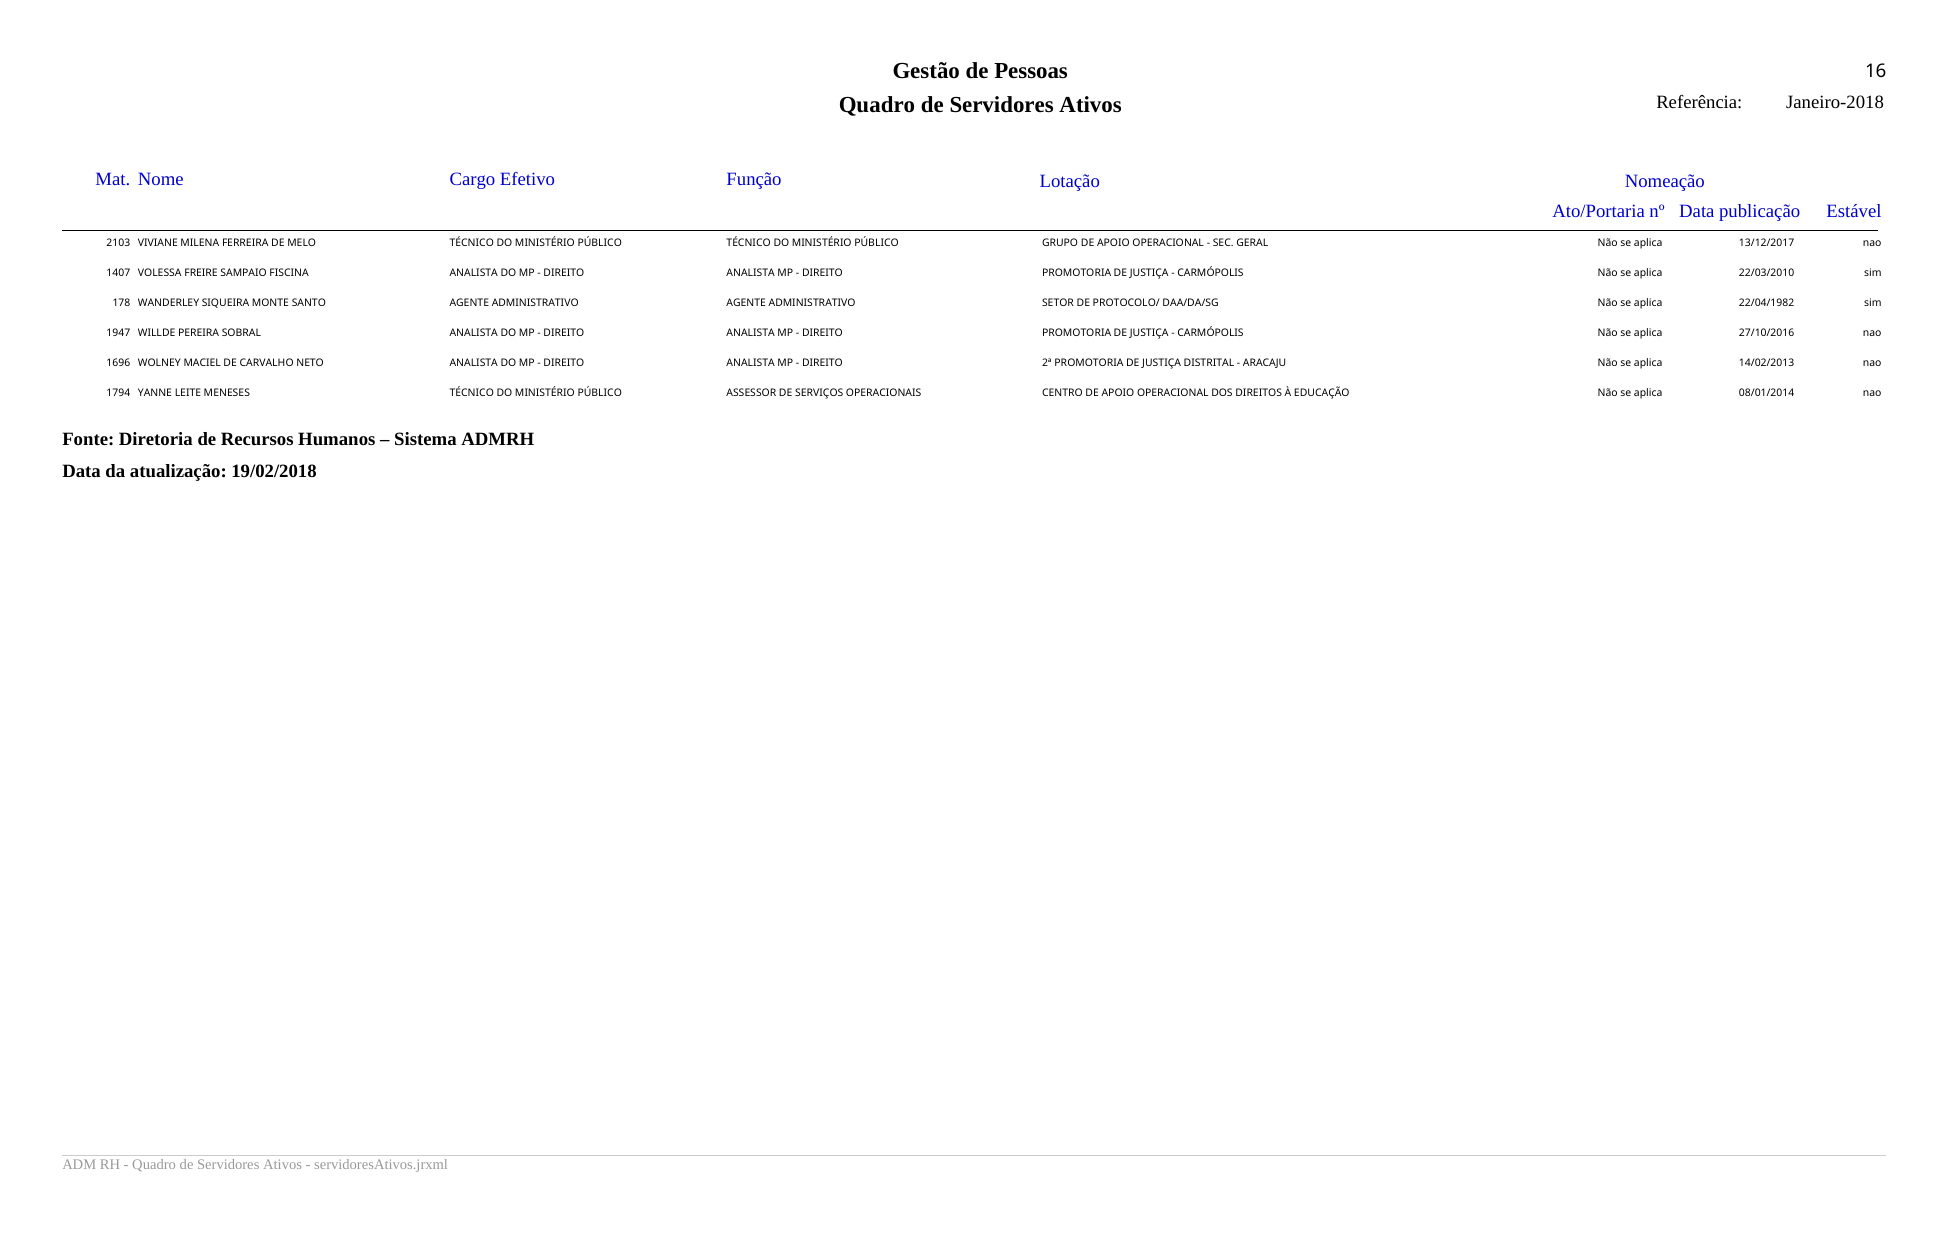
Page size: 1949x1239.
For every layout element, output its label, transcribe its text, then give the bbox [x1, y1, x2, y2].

table_cell Não se aplica [1547, 295, 1662, 325]
table_cell [1881, 235, 1948, 265]
table_cell [443, 325, 449, 355]
table_cell [1884, 91, 1948, 124]
table_cell nao [1803, 325, 1881, 355]
table_cell WANDERLEY SIQUEIRA MONTE SANTO [138, 295, 443, 325]
table_cell [443, 265, 449, 295]
table_cell ASSESSOR DE SERVIÇOS OPERACIONAIS [726, 385, 1030, 415]
table_cell [1538, 295, 1547, 325]
table_cell [1523, 91, 1656, 124]
table_cell VIVIANE MILENA FERREIRA DE MELO [138, 235, 443, 265]
table_cell [130, 385, 138, 415]
table_cell Quadro de Servidores Ativos [437, 91, 1523, 124]
table_cell [1800, 170, 1948, 198]
table_cell ANALISTA DO MP - DIREITO [449, 325, 723, 355]
table_cell [1030, 355, 1042, 385]
table_cell 1794 [68, 385, 130, 415]
table_cell YANNE LEITE MENESES [138, 385, 443, 415]
table_cell Não se aplica [1547, 355, 1662, 385]
table_cell [0, 489, 1948, 1155]
table_cell SETOR DE PROTOCOLO/ DAA/DA/SG [1042, 295, 1538, 325]
table_cell [0, 428, 62, 460]
table_cell nao [1803, 355, 1881, 385]
table_cell [1886, 460, 1948, 489]
table_cell [1030, 325, 1042, 355]
table_cell 27/10/2016 [1662, 325, 1794, 355]
table_cell ADM RH - Quadro de Servidores Ativos - servidoresAtivos.jrxml [62, 1156, 1886, 1179]
table_cell [1794, 385, 1803, 415]
table_cell nao [1803, 385, 1881, 415]
table_cell [1881, 325, 1948, 355]
table_cell 2103 [68, 235, 130, 265]
table_cell Gestão de Pessoas [437, 57, 1523, 85]
table_cell [1794, 265, 1803, 295]
table_cell [0, 265, 68, 295]
table_cell 1407 [68, 265, 130, 295]
table_cell ANALISTA MP - DIREITO [726, 325, 1030, 355]
table_cell TÉCNICO DO MINISTÉRIO PÚBLICO [449, 385, 723, 415]
table_cell GRUPO DE APOIO OPERACIONAL - SEC. GERAL [1042, 235, 1538, 265]
table_cell [0, 460, 62, 489]
table_cell ANALISTA DO MP - DIREITO [449, 265, 723, 295]
table_cell [1196, 170, 1529, 198]
table_cell Data publicação [1665, 200, 1800, 229]
table_cell [0, 91, 437, 124]
table_cell [0, 295, 68, 325]
table_cell [0, 235, 68, 265]
table_cell 13/12/2017 [1662, 235, 1794, 265]
table_cell Não se aplica [1547, 385, 1662, 415]
table_cell 1696 [68, 355, 130, 385]
table_cell TÉCNICO DO MINISTÉRIO PÚBLICO [726, 235, 1030, 265]
table_header Cargo Efetivo [449, 168, 684, 198]
table_cell Data da atualização: 19/02/2018 [62, 460, 1886, 489]
table_cell [0, 355, 68, 385]
table_cell Fonte: Diretoria de Recursos Humanos – Sistema ADMRH [62, 428, 1886, 460]
table_cell [1030, 385, 1042, 415]
table_cell [1030, 295, 1042, 325]
table_cell WOLNEY MACIEL DE CARVALHO NETO [138, 355, 443, 385]
table_cell ANALISTA DO MP - DIREITO [449, 355, 723, 385]
table_cell [1794, 325, 1803, 355]
table_cell [130, 355, 138, 385]
table_cell 22/04/1982 [1662, 295, 1794, 325]
table_cell 1947 [68, 325, 130, 355]
table_cell [1030, 265, 1042, 295]
table_cell [1538, 265, 1547, 295]
table_cell [443, 355, 449, 385]
table_cell [130, 235, 138, 265]
table_cell Não se aplica [1547, 235, 1662, 265]
table_cell [1538, 355, 1547, 385]
table_cell Não se aplica [1547, 265, 1662, 295]
table_cell [1538, 235, 1547, 265]
table_cell [0, 125, 1948, 168]
table_cell [0, 85, 1948, 91]
table_cell [1538, 385, 1547, 415]
table_cell [1886, 428, 1948, 460]
table_cell [0, 57, 437, 84]
table_header Função [726, 168, 803, 198]
table_cell [1030, 235, 1042, 265]
table_cell WILLDE PEREIRA SOBRAL [138, 325, 443, 355]
table_cell [1886, 1155, 1948, 1179]
table_cell AGENTE ADMINISTRATIVO [449, 295, 723, 325]
table_cell Lotação [1039, 170, 1196, 199]
table_cell Referência: [1656, 91, 1754, 124]
table_cell [1881, 265, 1948, 295]
table_cell [1881, 200, 1948, 229]
table_header [0, 0, 1948, 57]
table_cell [1794, 355, 1803, 385]
table_header Mat. [68, 168, 130, 198]
table_header Nome [138, 168, 203, 198]
table_cell [1881, 295, 1948, 325]
table_cell [1794, 235, 1803, 265]
table_cell 22/03/2010 [1662, 265, 1794, 295]
table_cell Não se aplica [1547, 325, 1662, 355]
table_cell [130, 170, 138, 198]
table_cell ANALISTA MP - DIREITO [726, 265, 1030, 295]
table_cell Janeiro-2018 [1756, 91, 1884, 124]
table_cell 16 [1731, 57, 1886, 84]
table_cell sim [1803, 295, 1881, 325]
table_cell [0, 325, 68, 355]
table_cell [684, 170, 726, 198]
table_cell [0, 170, 68, 198]
table_cell [130, 265, 138, 295]
table_cell AGENTE ADMINISTRATIVO [726, 295, 1030, 325]
table_cell nao [1803, 235, 1881, 265]
table_cell [1523, 57, 1731, 84]
table_cell [1881, 355, 1948, 385]
table_cell [130, 325, 138, 355]
table_cell PROMOTORIA DE JUSTIÇA - CARMÓPOLIS [1042, 325, 1538, 355]
table_cell [1538, 325, 1547, 355]
table_cell [1794, 295, 1803, 325]
table_cell Estável [1803, 200, 1881, 229]
table_cell 2ª PROMOTORIA DE JUSTIÇA DISTRITAL - ARACAJU [1042, 355, 1538, 385]
table_cell 178 [68, 295, 130, 325]
table_cell ANALISTA MP - DIREITO [726, 355, 1030, 385]
table_cell CENTRO DE APOIO OPERACIONAL DOS DIREITOS À EDUCAÇÃO [1042, 385, 1538, 415]
table_cell sim [1803, 265, 1881, 295]
table_cell [803, 170, 1039, 198]
table_cell [443, 385, 449, 415]
table_cell VOLESSA FREIRE SAMPAIO FISCINA [138, 265, 443, 295]
table_cell [130, 295, 138, 325]
table_cell [0, 200, 1529, 229]
table_cell PROMOTORIA DE JUSTIÇA - CARMÓPOLIS [1042, 265, 1538, 295]
table_cell [1881, 385, 1948, 415]
table_cell [443, 235, 449, 265]
table_cell [203, 170, 449, 198]
table_cell 14/02/2013 [1662, 355, 1794, 385]
table_cell [0, 385, 68, 415]
table_cell Ato/Portaria nº [1529, 200, 1664, 229]
table_cell [1886, 57, 1948, 84]
table_cell [0, 1155, 62, 1179]
table_cell 08/01/2014 [1662, 385, 1794, 415]
table_cell [443, 295, 449, 325]
table_cell TÉCNICO DO MINISTÉRIO PÚBLICO [449, 235, 723, 265]
table_cell [0, 415, 1948, 427]
table_cell Nomeação [1529, 170, 1800, 199]
